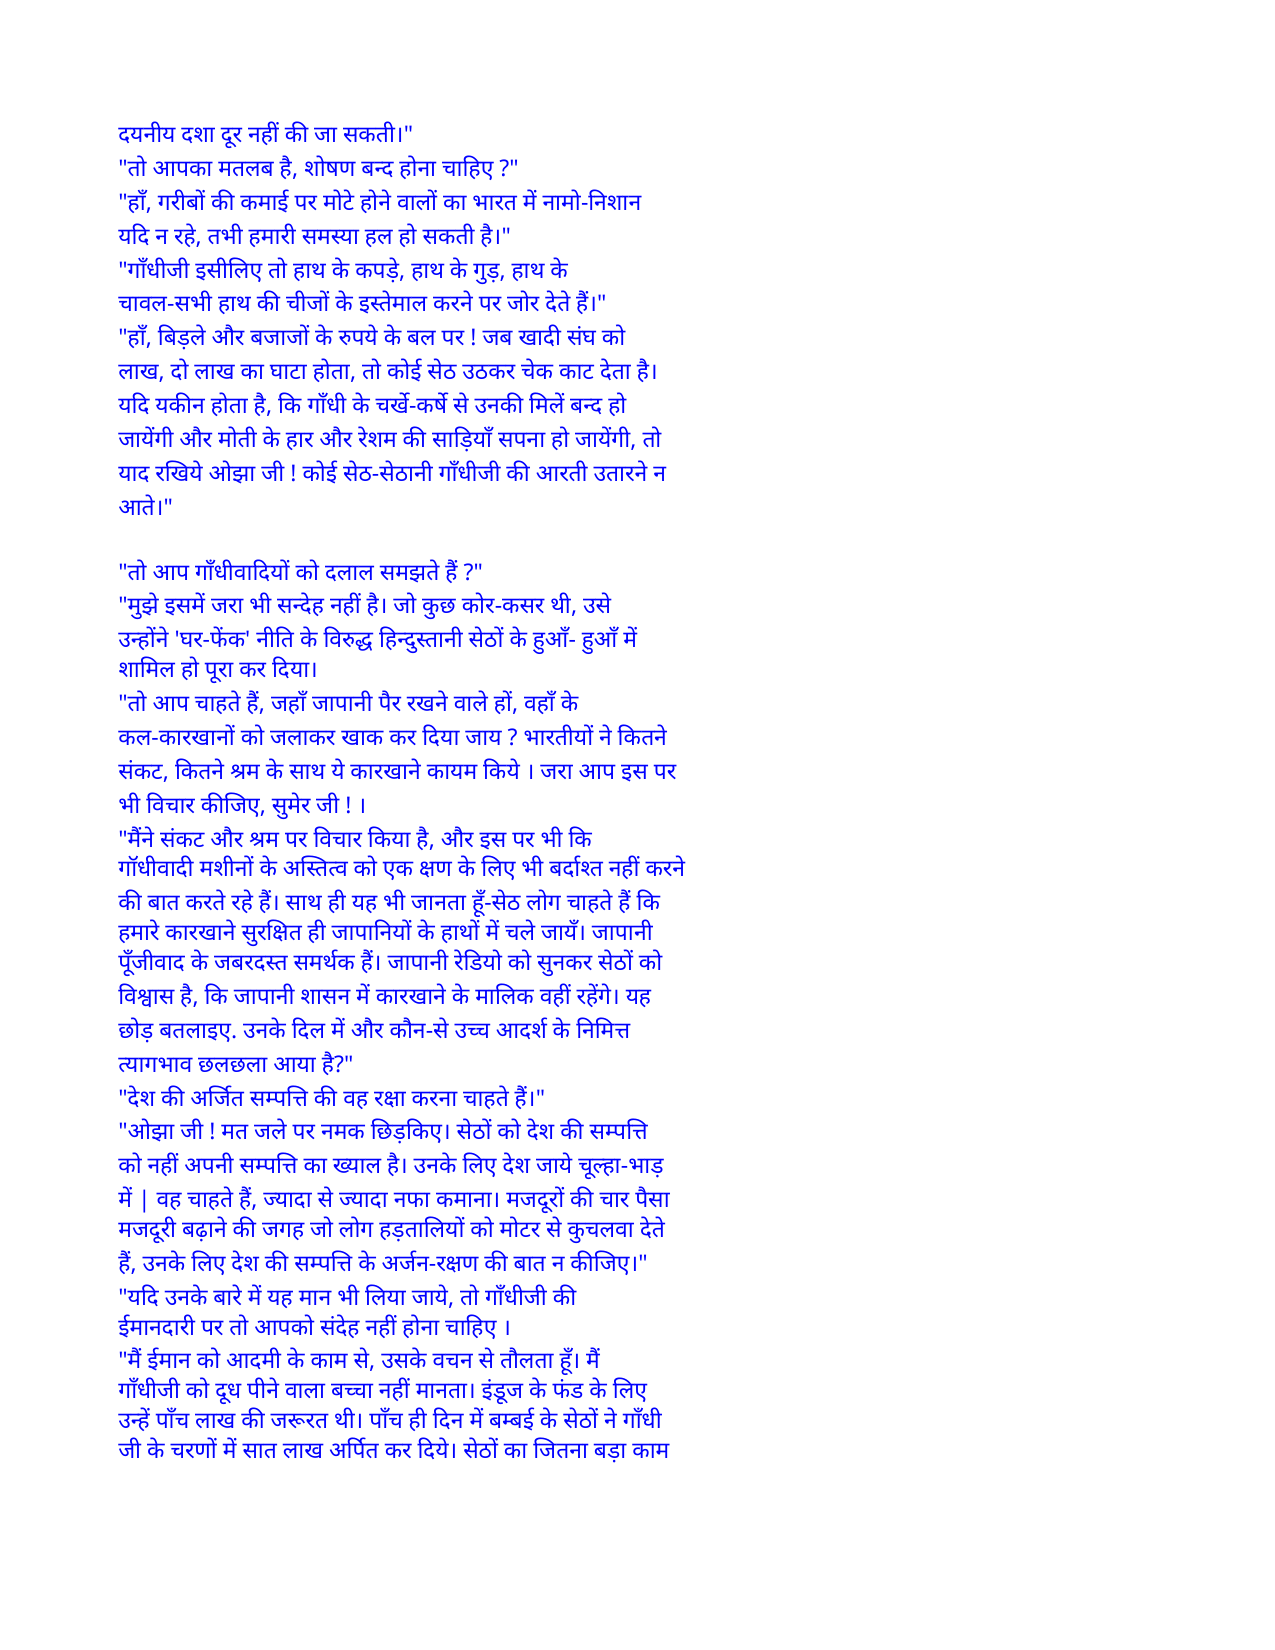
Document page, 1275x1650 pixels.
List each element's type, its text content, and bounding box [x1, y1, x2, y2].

text "यदि उनके बारे में यह मान भी लिया जाये, तो गाँधीजी की [118, 1281, 1157, 1314]
text "तो आप गाँधीवादियों को दलाल समझते हैं ?" [118, 556, 1157, 589]
text मजदूरी बढ़ाने की जगह जो लोग हड़तालियों को मोटर से कुचलवा देते [118, 1217, 1157, 1247]
text "मैंने संकट और श्रम पर विचार किया है, और इस पर भी कि [118, 822, 1157, 856]
text लाख, दो लाख का घाटा होता, तो कोई सेठ उठकर चेक काट देता है। [118, 355, 1157, 389]
text हैं, उनके लिए देश की सम्पत्ति के अर्जन-रक्षण की बात न कीजिए।" [118, 1247, 1157, 1281]
text छोड़ बतलाइए. उनके दिल में और कौन-से उच्च आदर्श के निमित्त [118, 1014, 1157, 1048]
text गॉधीवादी मशीनों के अस्तित्व को एक क्षण के लिए भी बर्दाश्त नहीं करने [118, 856, 1157, 886]
text में | वह चाहते हैं, ज्यादा से ज्यादा नफा कमाना। मजदूरों की चार पैसा [118, 1183, 1157, 1217]
text यदि यकीन होता है, कि गाँधी के चर्खे-कर्षे से उनकी मिलें बन्द हो [118, 389, 1157, 423]
text जी के चरणों में सात लाख अर्पित कर दिये। सेठों का जितना बड़ा काम [118, 1438, 1157, 1468]
text "हाँ, गरीबों की कमाई पर मोटे होने वालों का भारत में नामो-निशान [118, 186, 1157, 220]
text "मुझे इसमें जरा भी सन्देह नहीं है। जो कुछ कोर-कसर थी, उसे [118, 589, 1157, 623]
text पूँजीवाद के जबरदस्त समर्थक हैं। जापानी रेडियो को सुनकर सेठों को [118, 950, 1157, 980]
text जायेंगी और मोती के हार और रेशम की साड़ियाँ सपना हो जायेंगी, तो [118, 423, 1157, 457]
text याद रखिये ओझा जी ! कोई सेठ-सेठानी गाँधीजी की आरती उतारने न [118, 457, 1157, 491]
text उन्होंने 'घर-फेंक' नीति के विरुद्ध हिन्दुस्तानी सेठों के हुआँ- हुआँ में [118, 623, 1157, 657]
text त्यागभाव छलछला आया है?" [118, 1048, 1157, 1081]
text चावल-सभी हाथ की चीजों के इस्तेमाल करने पर जोर देते हैं।" [118, 287, 1157, 321]
text भी विचार कीजिए, सुमेर जी ! । [118, 789, 1157, 822]
text "तो आपका मतलब है, शोषण बन्द होना चाहिए ?" [118, 152, 1157, 186]
text संकट, कितने श्रम के साथ ये कारखाने कायम किये । जरा आप इस पर [118, 755, 1157, 789]
text विश्वास है, कि जापानी शासन में कारखाने के मालिक वहीं रहेंगे। यह [118, 980, 1157, 1014]
text हमारे कारखाने सुरक्षित ही जापानियों के हाथों में चले जायँ। जापानी [118, 920, 1157, 950]
text "ओझा जी ! मत जले पर नमक छिड़किए। सेठों को देश की सम्पत्ति [118, 1115, 1157, 1149]
text "मैं ईमान को आदमी के काम से, उसके वचन से तौलता हूँ। मैं [118, 1344, 1157, 1378]
text की बात करते रहे हैं। साथ ही यह भी जानता हूँ-सेठ लोग चाहते हैं कि [118, 886, 1157, 920]
text दयनीय दशा दूर नहीं की जा सकती।" [118, 118, 1157, 152]
text आते।" [118, 491, 1157, 524]
text उन्हें पाँच लाख की जरूरत थी। पाँच ही दिन में बम्बई के सेठों ने गाँधी [118, 1408, 1157, 1438]
text शामिल हो पूरा कर दिया। [118, 657, 1157, 687]
text "हाँ, बिड़ले और बजाजों के रुपये के बल पर ! जब खादी संघ को [118, 321, 1157, 355]
text "देश की अर्जित सम्पत्ति की वह रक्षा करना चाहते हैं।" [118, 1081, 1157, 1115]
text को नहीं अपनी सम्पत्ति का ख्याल है। उनके लिए देश जाये चूल्हा-भाड़ [118, 1149, 1157, 1183]
text "गाँधीजी इसीलिए तो हाथ के कपड़े, हाथ के गुड़, हाथ के [118, 253, 1157, 287]
text "तो आप चाहते हैं, जहाँ जापानी पैर रखने वाले हों, वहाँ के [118, 687, 1157, 721]
text यदि न रहे, तभी हमारी समस्या हल हो सकती है।" [118, 220, 1157, 253]
text कल-कारखानों को जलाकर खाक कर दिया जाय ? भारतीयों ने कितने [118, 721, 1157, 755]
text गाँधीजी को दूध पीने वाला बच्चा नहीं मानता। इंडूज के फंड के लिए [118, 1378, 1157, 1408]
text ईमानदारी पर तो आपको संदेह नहीं होना चाहिए । [118, 1314, 1157, 1344]
